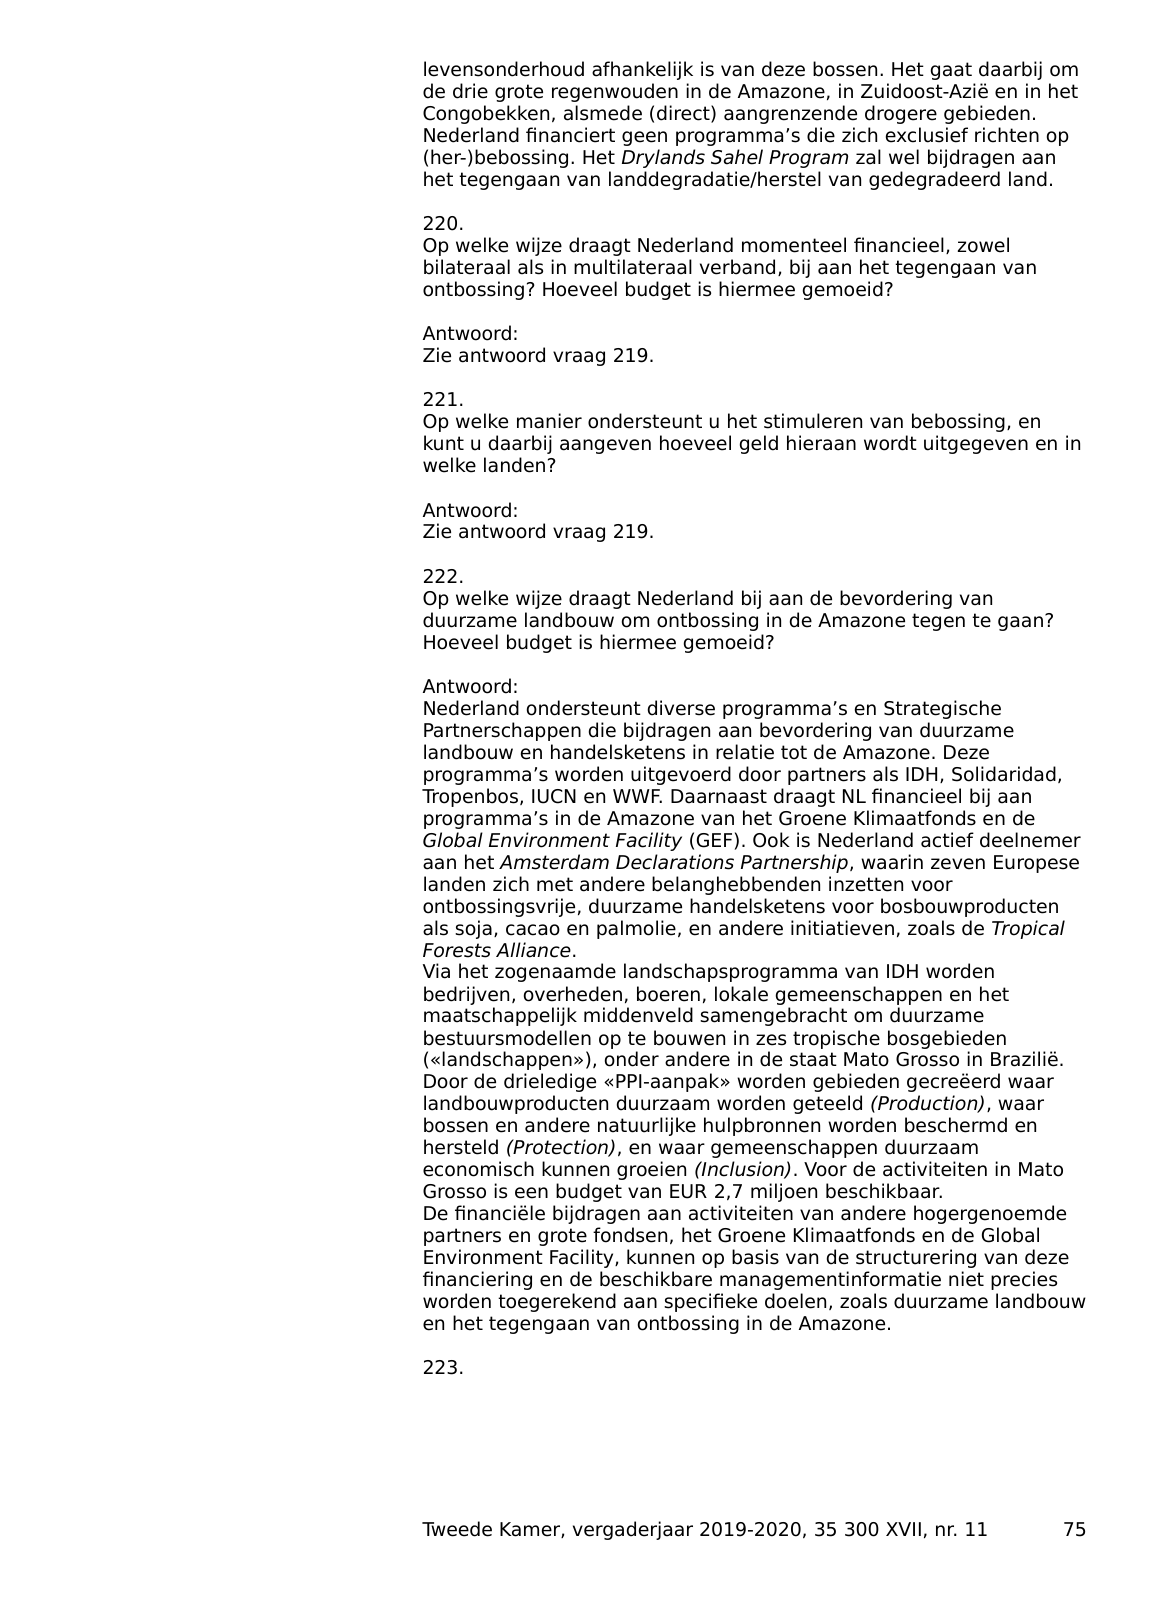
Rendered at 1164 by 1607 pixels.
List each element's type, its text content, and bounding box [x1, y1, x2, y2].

text Op welke wijze draagt Nederland bij aan de bevordering van duurzame landbouw om ontbossing in de Amazone tegen te gaan? Hoeveel budget is hiermee gemoeid? [422, 588, 1087, 653]
text De financiële bijdragen aan activiteiten van andere hogergenoemde partners en grote fondsen, het Groene Klimaatfonds en de Global Environment Facility, kunnen op basis van de structurering van deze financiering en de beschikbare managementinformatie niet precies worden toegerekend aan specifieke doelen, zoals duurzame landbouw en het tegengaan van ontbossing in de Amazone. [422, 1203, 1087, 1335]
text 221. [422, 389, 1087, 411]
text 220. [422, 213, 1087, 235]
text Op welke wijze draagt Nederland momenteel financieel, zowel bilateraal als in multilateraal verband, bij aan het tegengaan van ontbossing? Hoeveel budget is hiermee gemoeid? [422, 235, 1087, 301]
text 222. [422, 566, 1087, 588]
text Antwoord: [422, 676, 1087, 698]
text 223. [422, 1357, 1087, 1379]
text Nederland financiert geen programma’s die zich exclusief richten op (her-)bebossing. Het Drylands Sahel Program zal wel bijdragen aan het tegengaan van landdegradatie/herstel van gedegradeerd land. [422, 125, 1087, 191]
text Zie antwoord vraag 219. [422, 521, 1087, 543]
text levensonderhoud afhankelijk is van deze bossen. Het gaat daarbij om de drie grote regenwouden in de Amazone, in Zuidoost-Azië en in het Congobekken, alsmede (direct) aangrenzende drogere gebieden. [422, 59, 1087, 125]
text Antwoord: [422, 499, 1087, 521]
text Antwoord: [422, 323, 1087, 345]
text Via het zogenaamde landschapsprogramma van IDH worden bedrijven, overheden, boeren, lokale gemeenschappen en het maatschappelijk middenveld samengebracht om duurzame bestuursmodellen op te bouwen in zes tropische bosgebieden («landschappen»), onder andere in de staat Mato Grosso in Brazilië. Door de drieledige «PPI-aanpak» worden gebieden gecreëerd waar landbouwproducten duurzaam worden geteeld (Production), waar bossen en andere natuurlijke hulpbronnen worden beschermd en hersteld (Protection), en waar gemeenschappen duurzaam economisch kunnen groeien (Inclusion). Voor de activiteiten in Mato Grosso is een budget van EUR 2,7 miljoen beschikbaar. [422, 961, 1087, 1203]
text Op welke manier ondersteunt u het stimuleren van bebossing, en kunt u daarbij aangeven hoeveel geld hieraan wordt uitgegeven en in welke landen? [422, 411, 1087, 477]
text Nederland ondersteunt diverse programma’s en Strategische Partnerschappen die bijdragen aan bevordering van duurzame landbouw en handelsketens in relatie tot de Amazone. Deze programma’s worden uitgevoerd door partners als IDH, Solidaridad, Tropenbos, IUCN en WWF. Daarnaast draagt NL financieel bij aan programma’s in de Amazone van het Groene Klimaatfonds en de Global Environment Facility (GEF). Ook is Nederland actief deelnemer aan het Amsterdam Declarations Partnership, waarin zeven Europese landen zich met andere belanghebbenden inzetten voor ontbossingsvrije, duurzame handelsketens voor bosbouwproducten als soja, cacao en palmolie, en andere initiatieven, zoals de Tropical Forests Alliance. [422, 698, 1087, 961]
text Zie antwoord vraag 219. [422, 345, 1087, 367]
